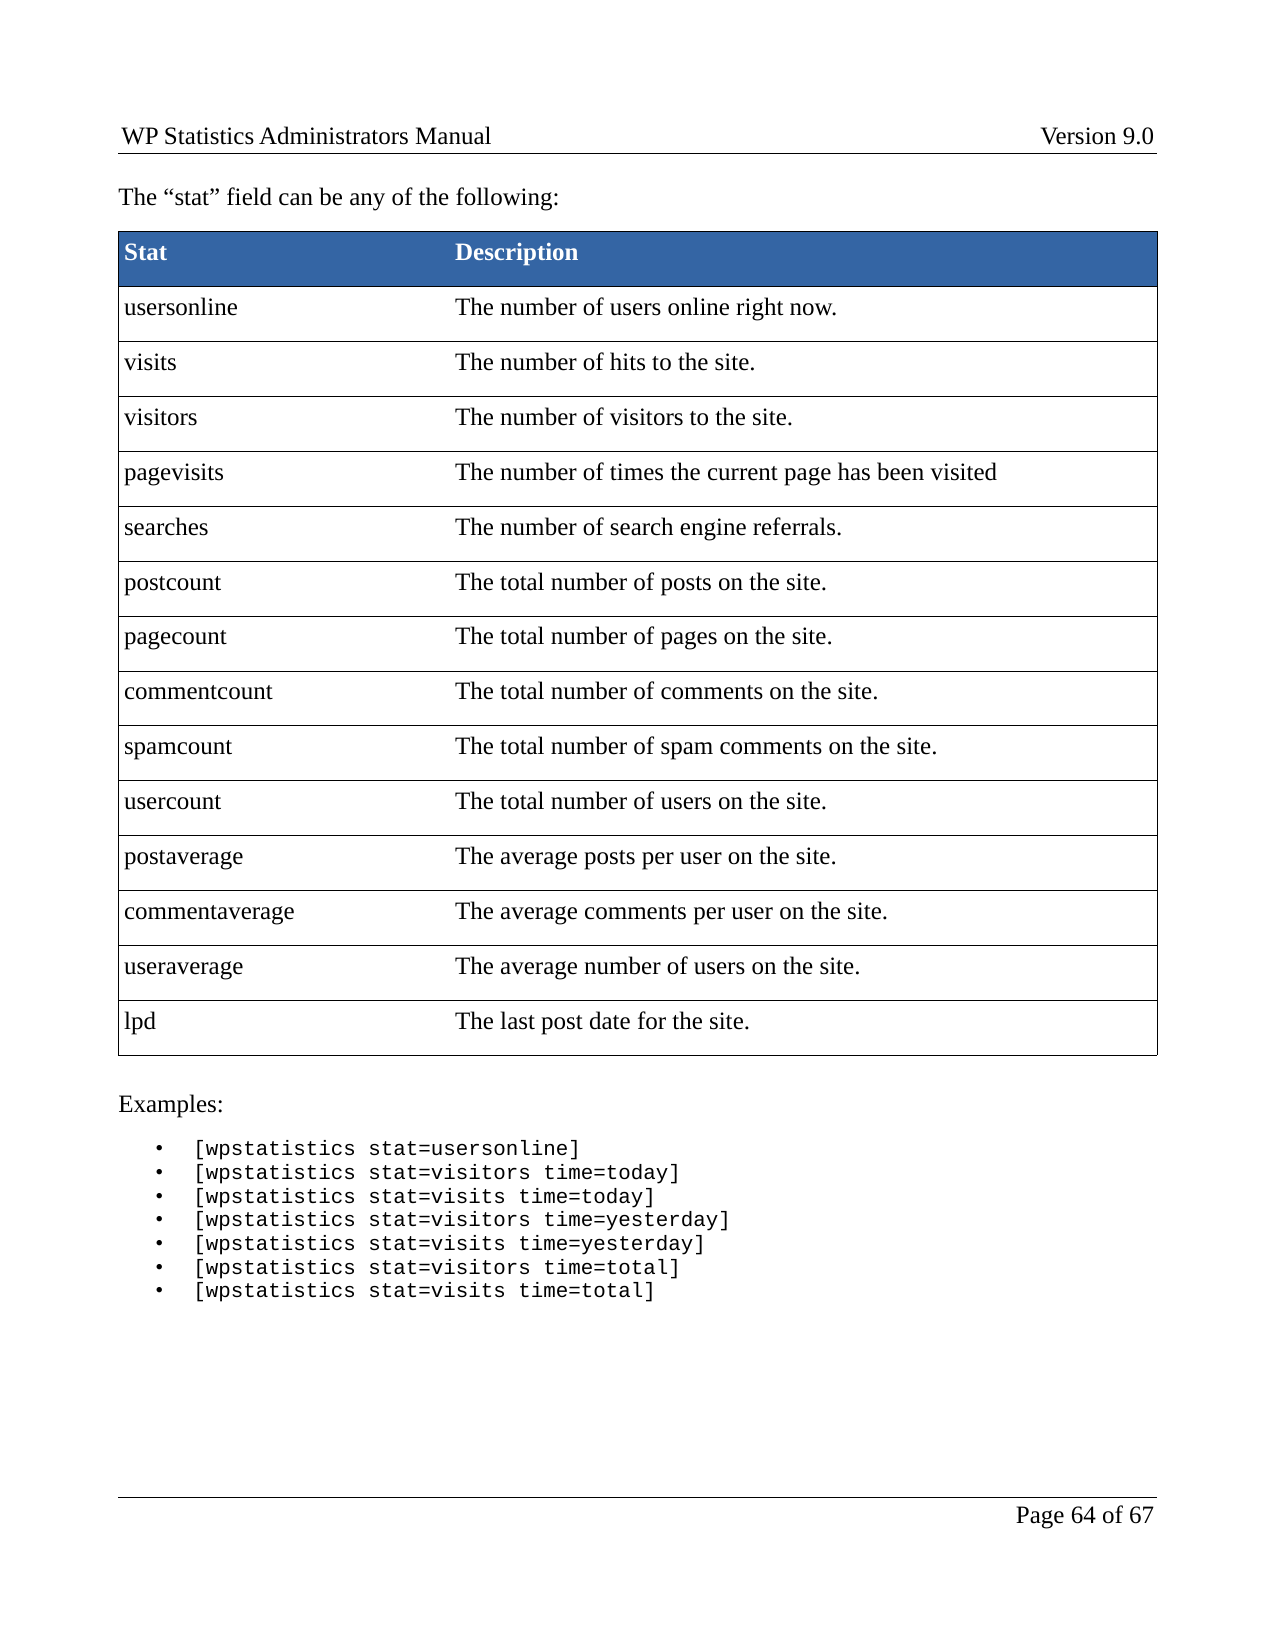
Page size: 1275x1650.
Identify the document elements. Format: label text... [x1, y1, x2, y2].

table_cell visits [119, 342, 449, 396]
table_cell postcount [119, 562, 449, 616]
table_cell The total number of users on the site. [449, 781, 1157, 835]
table_cell commentcount [119, 672, 449, 725]
table_cell The number of users online right now. [449, 287, 1157, 341]
list [wpstatistics stat=visits time=total] [156, 1280, 1157, 1304]
table_cell The average posts per user on the site. [449, 836, 1157, 890]
list [wpstatistics stat=visitors time=yesterday] [156, 1209, 1157, 1233]
table_header Stat [119, 232, 449, 286]
table_cell useraverage [119, 946, 449, 1000]
table_cell postaverage [119, 836, 449, 890]
table_cell The number of hits to the site. [449, 342, 1157, 396]
table_cell pagevisits [119, 452, 449, 506]
table_cell searches [119, 507, 449, 561]
list [wpstatistics stat=visits time=today] [156, 1186, 1157, 1209]
table_cell The number of search engine referrals. [449, 507, 1157, 561]
table_cell lpd [119, 1001, 449, 1055]
table_cell usersonline [119, 287, 449, 341]
text The “stat” field can be any of the following: [118, 182, 1157, 211]
list [wpstatistics stat=visits time=yesterday] [156, 1233, 1157, 1257]
table_cell The average comments per user on the site. [449, 891, 1157, 945]
table_cell The average number of users on the site. [449, 946, 1157, 1000]
table_cell visitors [119, 397, 449, 451]
table_cell The total number of comments on the site. [449, 672, 1157, 725]
table_cell pagecount [119, 617, 449, 671]
list [wpstatistics stat=usersonline] [156, 1138, 1157, 1162]
table_cell spamcount [119, 726, 449, 780]
table_cell The total number of spam comments on the site. [449, 726, 1157, 780]
table_header Description [449, 232, 1157, 286]
table_cell The number of times the current page has been visited [449, 452, 1157, 506]
text Examples: [118, 1056, 1157, 1118]
table_cell The last post date for the site. [449, 1001, 1157, 1055]
table_cell The number of visitors to the site. [449, 397, 1157, 451]
list [wpstatistics stat=visitors time=today] [156, 1162, 1157, 1186]
table_cell commentaverage [119, 891, 449, 945]
table_cell The total number of pages on the site. [449, 617, 1157, 671]
table_cell The total number of posts on the site. [449, 562, 1157, 616]
list [wpstatistics stat=visitors time=total] [156, 1257, 1157, 1280]
table_cell usercount [119, 781, 449, 835]
